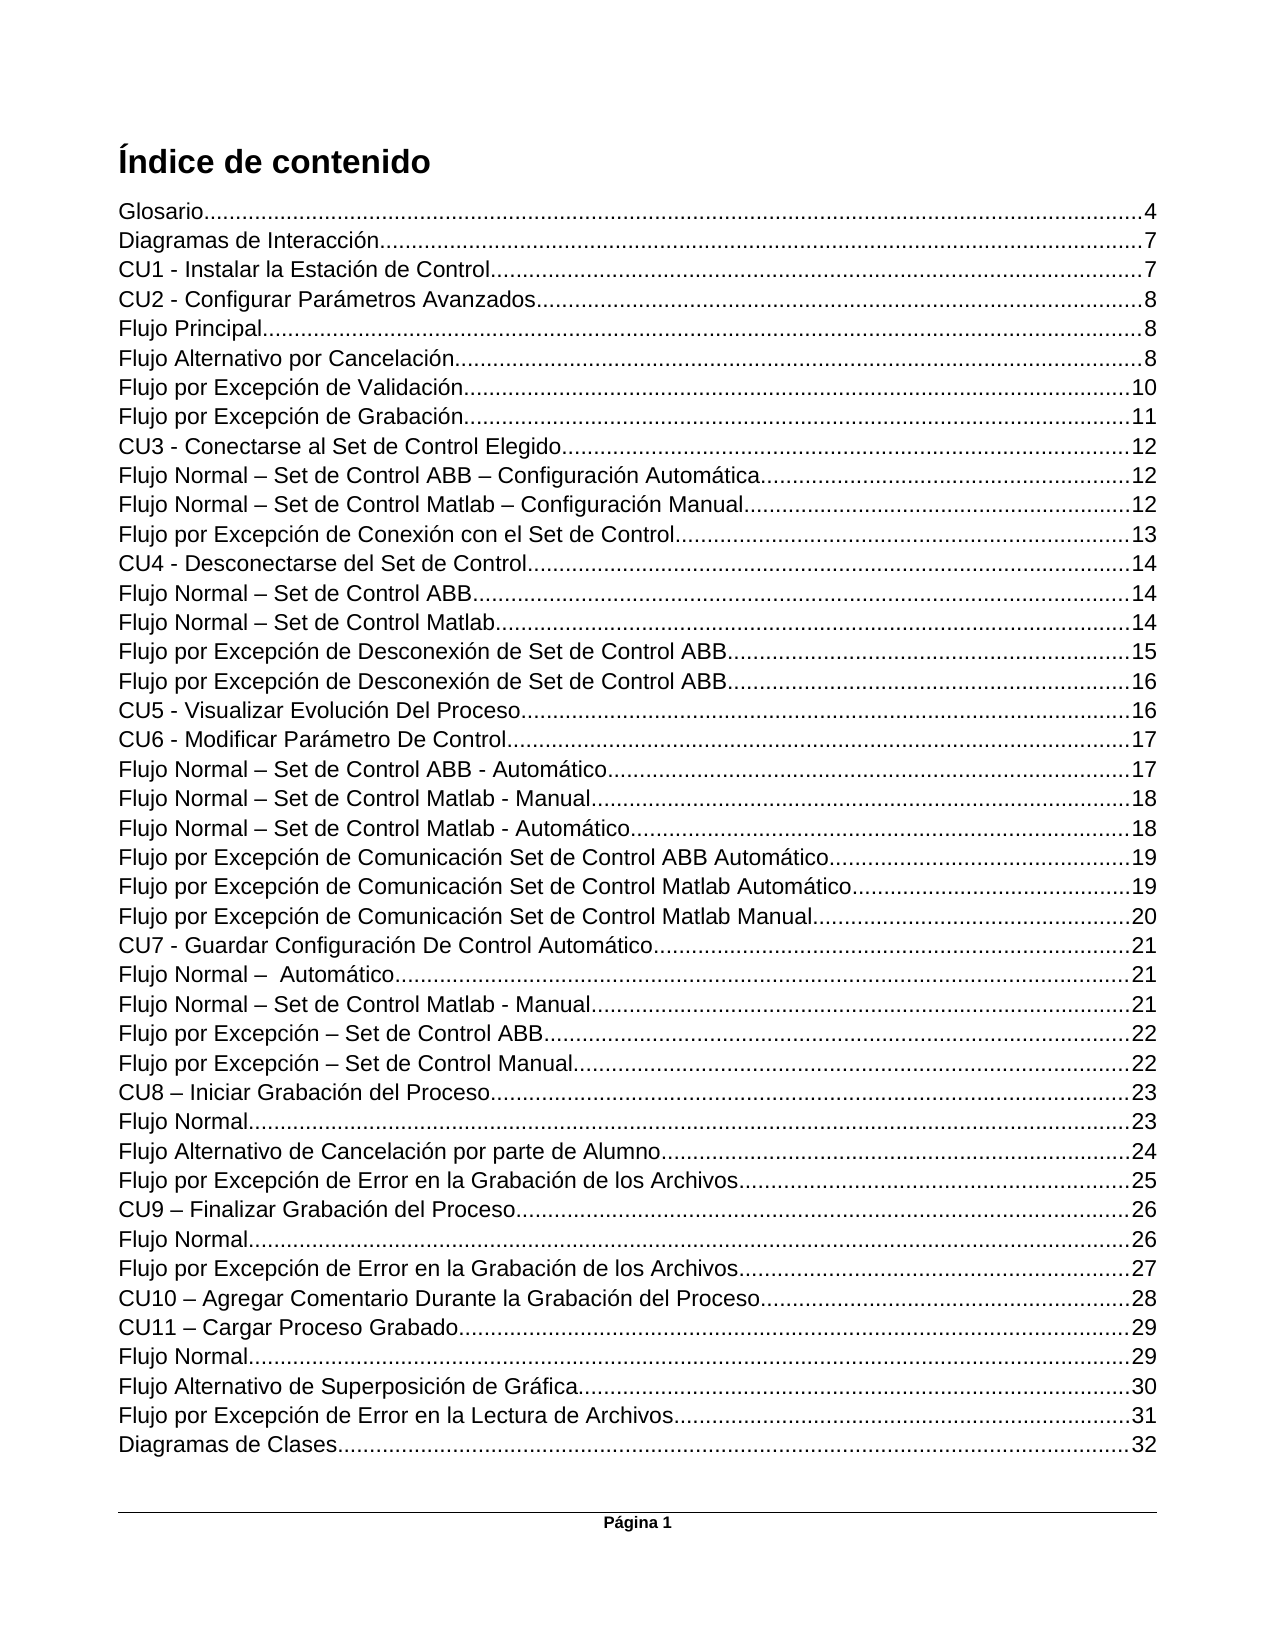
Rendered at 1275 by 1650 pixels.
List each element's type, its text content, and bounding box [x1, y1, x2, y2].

text CU2 - Configurar Parámetros Avanzados 8 [118, 287, 1157, 312]
text Diagramas de Interacción 7 [118, 228, 1157, 253]
subtitle Índice de contenido [118, 143, 1157, 180]
text Diagramas de Clases 32 [118, 1432, 1157, 1458]
text Flujo Normal 23 [118, 1109, 1157, 1135]
text Flujo por Excepción de Error en la Lectura de Archivos 31 [118, 1403, 1157, 1428]
text Flujo por Excepción de Desconexión de Set de Control ABB 15 [118, 639, 1157, 665]
text Flujo por Excepción de Error en la Grabación de los Archivos 25 [118, 1168, 1157, 1193]
text CU1 - Instalar la Estación de Control 7 [118, 257, 1157, 283]
text CU9 – Finalizar Grabación del Proceso 26 [118, 1197, 1157, 1223]
text Flujo Normal – Set de Control ABB – Configuración Automática 12 [118, 463, 1157, 488]
text Flujo Alternativo por Cancelación 8 [118, 345, 1157, 371]
text Flujo Normal – Set de Control Matlab – Configuración Manual 12 [118, 492, 1157, 518]
text Flujo Normal – Set de Control Matlab - Manual 21 [118, 992, 1157, 1017]
text Flujo por Excepción de Comunicación Set de Control Matlab Manual 20 [118, 903, 1157, 929]
text Flujo Normal – Set de Control Matlab - Automático 18 [118, 815, 1157, 841]
text Flujo Principal 8 [118, 316, 1157, 342]
text CU11 – Cargar Proceso Grabado 29 [118, 1315, 1157, 1340]
text CU3 - Conectarse al Set de Control Elegido 12 [118, 433, 1157, 459]
text Flujo Normal – Set de Control ABB - Automático 17 [118, 757, 1157, 782]
text Flujo Alternativo de Cancelación por parte de Alumno 24 [118, 1138, 1157, 1164]
text Glosario 4 [118, 198, 1157, 224]
text Flujo por Excepción de Validación 10 [118, 375, 1157, 400]
text Flujo Normal – Set de Control Matlab 14 [118, 610, 1157, 635]
text Flujo por Excepción de Comunicación Set de Control ABB Automático 19 [118, 845, 1157, 870]
text Flujo Normal 26 [118, 1227, 1157, 1252]
text Flujo por Excepción – Set de Control ABB 22 [118, 1021, 1157, 1047]
text CU7 - Guardar Configuración De Control Automático 21 [118, 933, 1157, 958]
text Flujo por Excepción de Error en la Grabación de los Archivos 27 [118, 1256, 1157, 1282]
text CU10 – Agregar Comentario Durante la Grabación del Proceso 28 [118, 1285, 1157, 1311]
text CU5 - Visualizar Evolución Del Proceso 16 [118, 698, 1157, 723]
text Flujo por Excepción de Conexión con el Set de Control 13 [118, 522, 1157, 547]
text Flujo por Excepción de Grabación 11 [118, 404, 1157, 430]
text CU8 – Iniciar Grabación del Proceso 23 [118, 1080, 1157, 1105]
text Flujo por Excepción de Comunicación Set de Control Matlab Automático 19 [118, 874, 1157, 900]
text Flujo Normal – Automático 21 [118, 962, 1157, 988]
text Flujo Normal 29 [118, 1344, 1157, 1370]
text CU6 - Modificar Parámetro De Control 17 [118, 727, 1157, 753]
text CU4 - Desconectarse del Set de Control 14 [118, 551, 1157, 577]
text Flujo Normal – Set de Control ABB 14 [118, 580, 1157, 606]
text Flujo Normal – Set de Control Matlab - Manual 18 [118, 786, 1157, 812]
text Flujo Alternativo de Superposición de Gráfica 30 [118, 1373, 1157, 1399]
text Flujo por Excepción – Set de Control Manual 22 [118, 1050, 1157, 1076]
text Flujo por Excepción de Desconexión de Set de Control ABB 16 [118, 668, 1157, 694]
